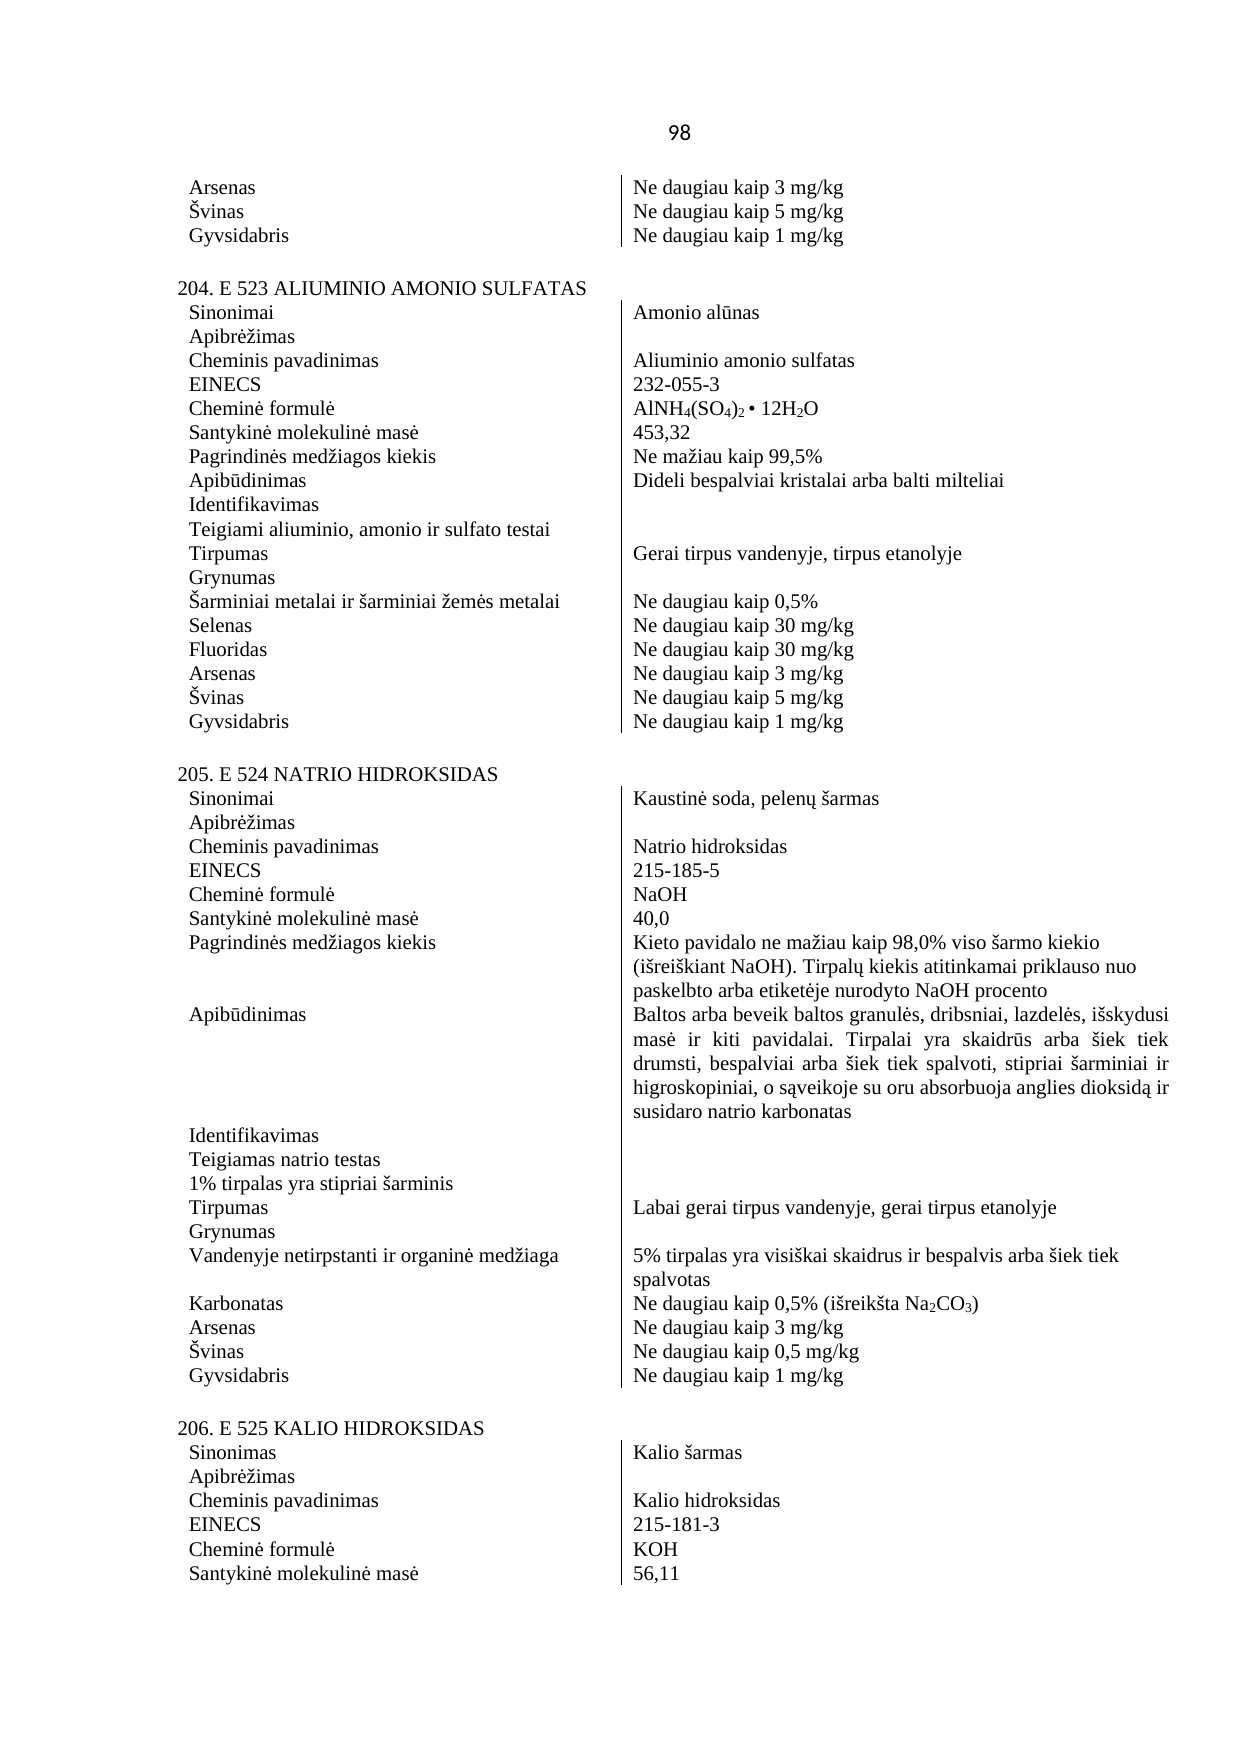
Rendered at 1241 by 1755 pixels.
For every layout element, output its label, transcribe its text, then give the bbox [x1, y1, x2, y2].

table_cell Selenas [177, 613, 621, 637]
table_cell Cheminis pavadinimas [177, 834, 621, 858]
table_cell Santykinė molekulinė masė [177, 906, 621, 930]
table_cell Tirpumas [177, 1195, 621, 1219]
table_cell 215-181-3 [622, 1513, 1181, 1536]
table_header Sinonimai [177, 786, 621, 810]
table_cell Ne daugiau kaip 30 mg/kg [622, 613, 1181, 637]
table_cell Tirpumas [177, 541, 621, 564]
table_cell Pagrindinės medžiagos kiekis [177, 930, 621, 1002]
table_cell Ne daugiau kaip 3 mg/kg [622, 175, 1181, 199]
table_cell Kalio hidroksidas [622, 1488, 1181, 1512]
table_cell Santykinė molekulinė masė [177, 420, 621, 444]
table_cell Šarminiai metalai ir šarminiai žemės metalai [177, 589, 621, 613]
table_cell Gerai tirpus vandenyje, tirpus etanolyje [622, 541, 1181, 564]
table_cell [622, 1123, 1181, 1147]
table_cell EINECS [177, 858, 621, 882]
table_cell Identifikavimas [177, 493, 621, 516]
table_cell NaOH [622, 882, 1181, 906]
table_header Amonio alūnas [622, 300, 1181, 324]
table_cell Cheminė formulė [177, 882, 621, 906]
table_header Sinonimai [177, 300, 621, 324]
table_cell Ne daugiau kaip 5 mg/kg [622, 199, 1181, 223]
table_cell Cheminė formulė [177, 1536, 621, 1561]
table_cell [622, 516, 1181, 541]
table_cell Gyvsidabris [177, 1363, 621, 1387]
table_cell Baltos arba beveik baltos granulės, dribsniai, lazdelės, išskydusi masė ir kiti pavidalai. Tirpalai yra skaidrūs arba šiek tiek drumsti, bespalviai arba šiek tiek spalvoti, stipriai šarminiai ir higroskopiniai, o sąveikoje su oru absorbuoja anglies dioksidą ir susidaro natrio karbonatas [622, 1003, 1181, 1123]
table_cell Apibūdinimas [177, 468, 621, 492]
table_cell Cheminis pavadinimas [177, 1488, 621, 1512]
table_cell Aliuminio amonio sulfatas [622, 348, 1181, 372]
table_cell Ne daugiau kaip 1 mg/kg [622, 709, 1181, 733]
table_cell KOH [622, 1536, 1181, 1561]
table_cell Ne daugiau kaip 3 mg/kg [622, 661, 1181, 685]
table_cell Gyvsidabris [177, 709, 621, 733]
table_cell Identifikavimas [177, 1123, 621, 1147]
table_cell 232-055-3 [622, 372, 1181, 396]
table_cell Ne daugiau kaip 30 mg/kg [622, 637, 1181, 661]
table_cell Grynumas [177, 565, 621, 589]
table_cell Kieto pavidalo ne mažiau kaip 98,0% viso šarmo kiekio (išreiškiant NaOH). Tirpalų kiekis atitinkamai priklauso nuo paskelbto arba etiketėje nurodyto NaOH procento [622, 930, 1181, 1002]
table_cell Ne daugiau kaip 0,5% (išreikšta Na2CO3) [622, 1291, 1181, 1315]
table_cell Arsenas [177, 1315, 621, 1339]
table_cell Fluoridas [177, 637, 621, 661]
table_cell Apibrėžimas [177, 324, 621, 348]
table_cell Pagrindinės medžiagos kiekis [177, 444, 621, 468]
table_cell Karbonatas [177, 1291, 621, 1315]
table_cell Grynumas [177, 1219, 621, 1243]
table_cell [622, 1219, 1181, 1243]
table_cell Ne daugiau kaip 5 mg/kg [622, 685, 1181, 709]
table_cell Švinas [177, 199, 621, 223]
table_cell [622, 810, 1181, 834]
table_cell 56,11 [622, 1561, 1181, 1584]
table_cell Cheminis pavadinimas [177, 348, 621, 372]
table_cell EINECS [177, 1513, 621, 1536]
table_cell Arsenas [177, 175, 621, 199]
table_cell Labai gerai tirpus vandenyje, gerai tirpus etanolyje [622, 1195, 1181, 1219]
table_cell Apibrėžimas [177, 810, 621, 834]
text 206. E 525 KALIO HIDROKSIDAS [177, 1416, 1181, 1440]
text 205. E 524 NATRIO HIDROKSIDAS [177, 762, 1181, 786]
table_cell Švinas [177, 685, 621, 709]
table_cell Ne daugiau kaip 1 mg/kg [622, 1363, 1181, 1387]
table_cell 1% tirpalas yra stipriai šarminis [177, 1171, 621, 1195]
table_cell AlNH4(SO4)2 • 12H2O [622, 396, 1181, 420]
table_cell [622, 324, 1181, 348]
table_cell Teigiamas natrio testas [177, 1147, 621, 1171]
table_cell [622, 565, 1181, 589]
table_cell [622, 1147, 1181, 1171]
table_cell Vandenyje netirpstanti ir organinė medžiaga [177, 1243, 621, 1291]
table_cell Apibūdinimas [177, 1003, 621, 1123]
table_cell 40,0 [622, 906, 1181, 930]
table_cell Ne daugiau kaip 0,5% [622, 589, 1181, 613]
table_cell Apibrėžimas [177, 1464, 621, 1488]
table_cell [622, 1171, 1181, 1195]
table_cell 5% tirpalas yra visiškai skaidrus ir bespalvis arba šiek tiek spalvotas [622, 1243, 1181, 1291]
table_cell Cheminė formulė [177, 396, 621, 420]
table_cell 215-185-5 [622, 858, 1181, 882]
table_cell EINECS [177, 372, 621, 396]
table_cell Ne daugiau kaip 0,5 mg/kg [622, 1339, 1181, 1363]
table_header Kaustinė soda, pelenų šarmas [622, 786, 1181, 810]
table_cell Ne daugiau kaip 1 mg/kg [622, 223, 1181, 247]
table_cell Teigiami aliuminio, amonio ir sulfato testai [177, 516, 621, 541]
table_cell Ne daugiau kaip 3 mg/kg [622, 1315, 1181, 1339]
table_cell Natrio hidroksidas [622, 834, 1181, 858]
table_cell 453,32 [622, 420, 1181, 444]
text 204. E 523 ALIUMINIO AMONIO SULFATAS [177, 276, 1181, 300]
table_cell Dideli bespalviai kristalai arba balti milteliai [622, 468, 1181, 492]
table_cell [622, 493, 1181, 516]
table_cell Santykinė molekulinė masė [177, 1561, 621, 1584]
table_header Kalio šarmas [622, 1440, 1181, 1464]
table_cell Gyvsidabris [177, 223, 621, 247]
table_header Sinonimas [177, 1440, 621, 1464]
table_cell Arsenas [177, 661, 621, 685]
table_cell [622, 1464, 1181, 1488]
table_cell Švinas [177, 1339, 621, 1363]
table_cell Ne mažiau kaip 99,5% [622, 444, 1181, 468]
